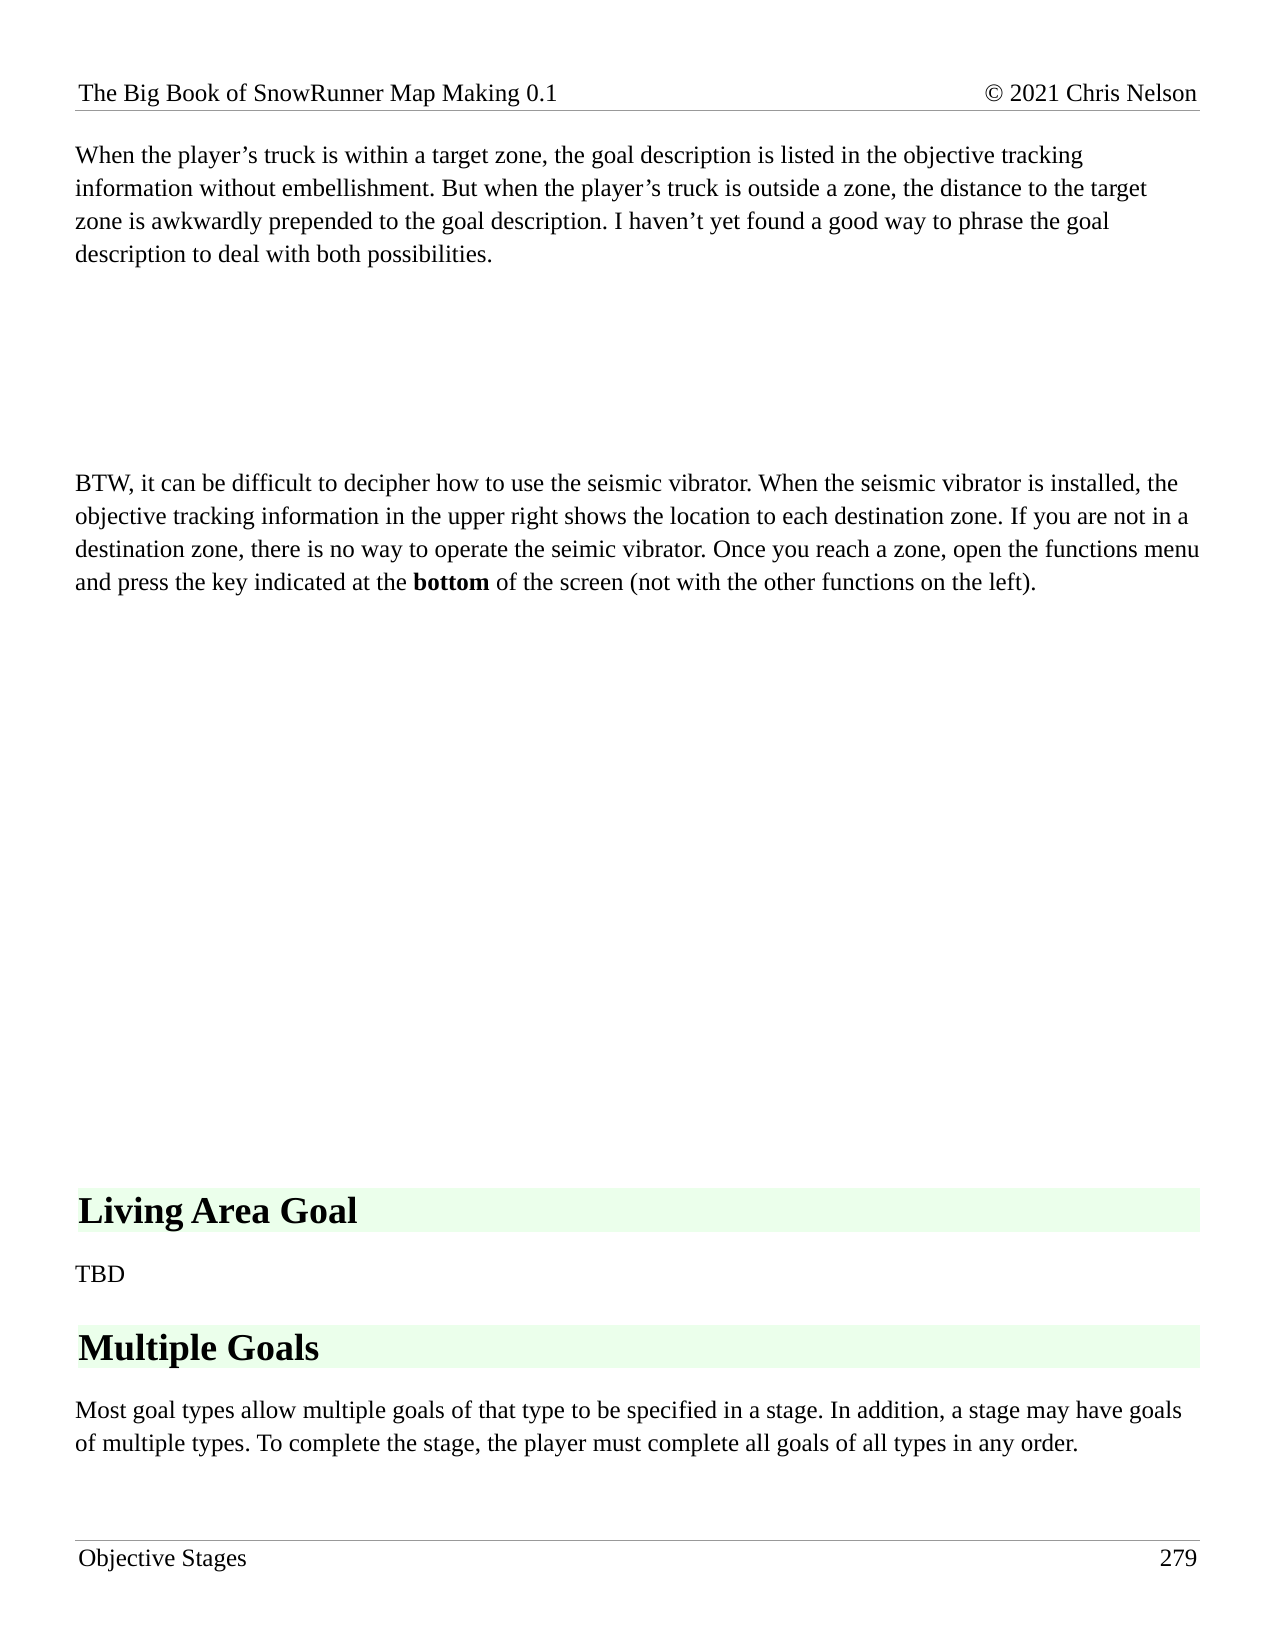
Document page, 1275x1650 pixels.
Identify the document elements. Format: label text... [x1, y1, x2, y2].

subtitle Living Area Goal [78, 1188, 1200, 1232]
subtitle Multiple Goals [78, 1325, 1200, 1368]
text Most goal types allow multiple goals of that type to be specified in a stage. In addition, a stage may have goals of multiple types. To complete the stage, the player must complete all goals of all types in any order. [75, 1395, 1200, 1457]
text When the player’s truck is within a target zone, the goal description is listed in the objective tracking information without embellishment. But when the player’s truck is outside a zone, the distance to the target zone is awkwardly prepended to the goal description. I haven’t yet found a good way to phrase the goal description to deal with both possibilities. [75, 140, 1200, 268]
text TBD [75, 1259, 1200, 1287]
text BTW, it can be difficult to decipher how to use the seismic vibrator. When the seismic vibrator is installed, the objective tracking information in the upper right shows the location to each destination zone. If you are not in a destination zone, there is no way to operate the seimic vibrator. Once you reach a zone, open the functions menu and press the key indicated at the bottom of the screen (not with the other functions on the left). [75, 468, 1200, 596]
